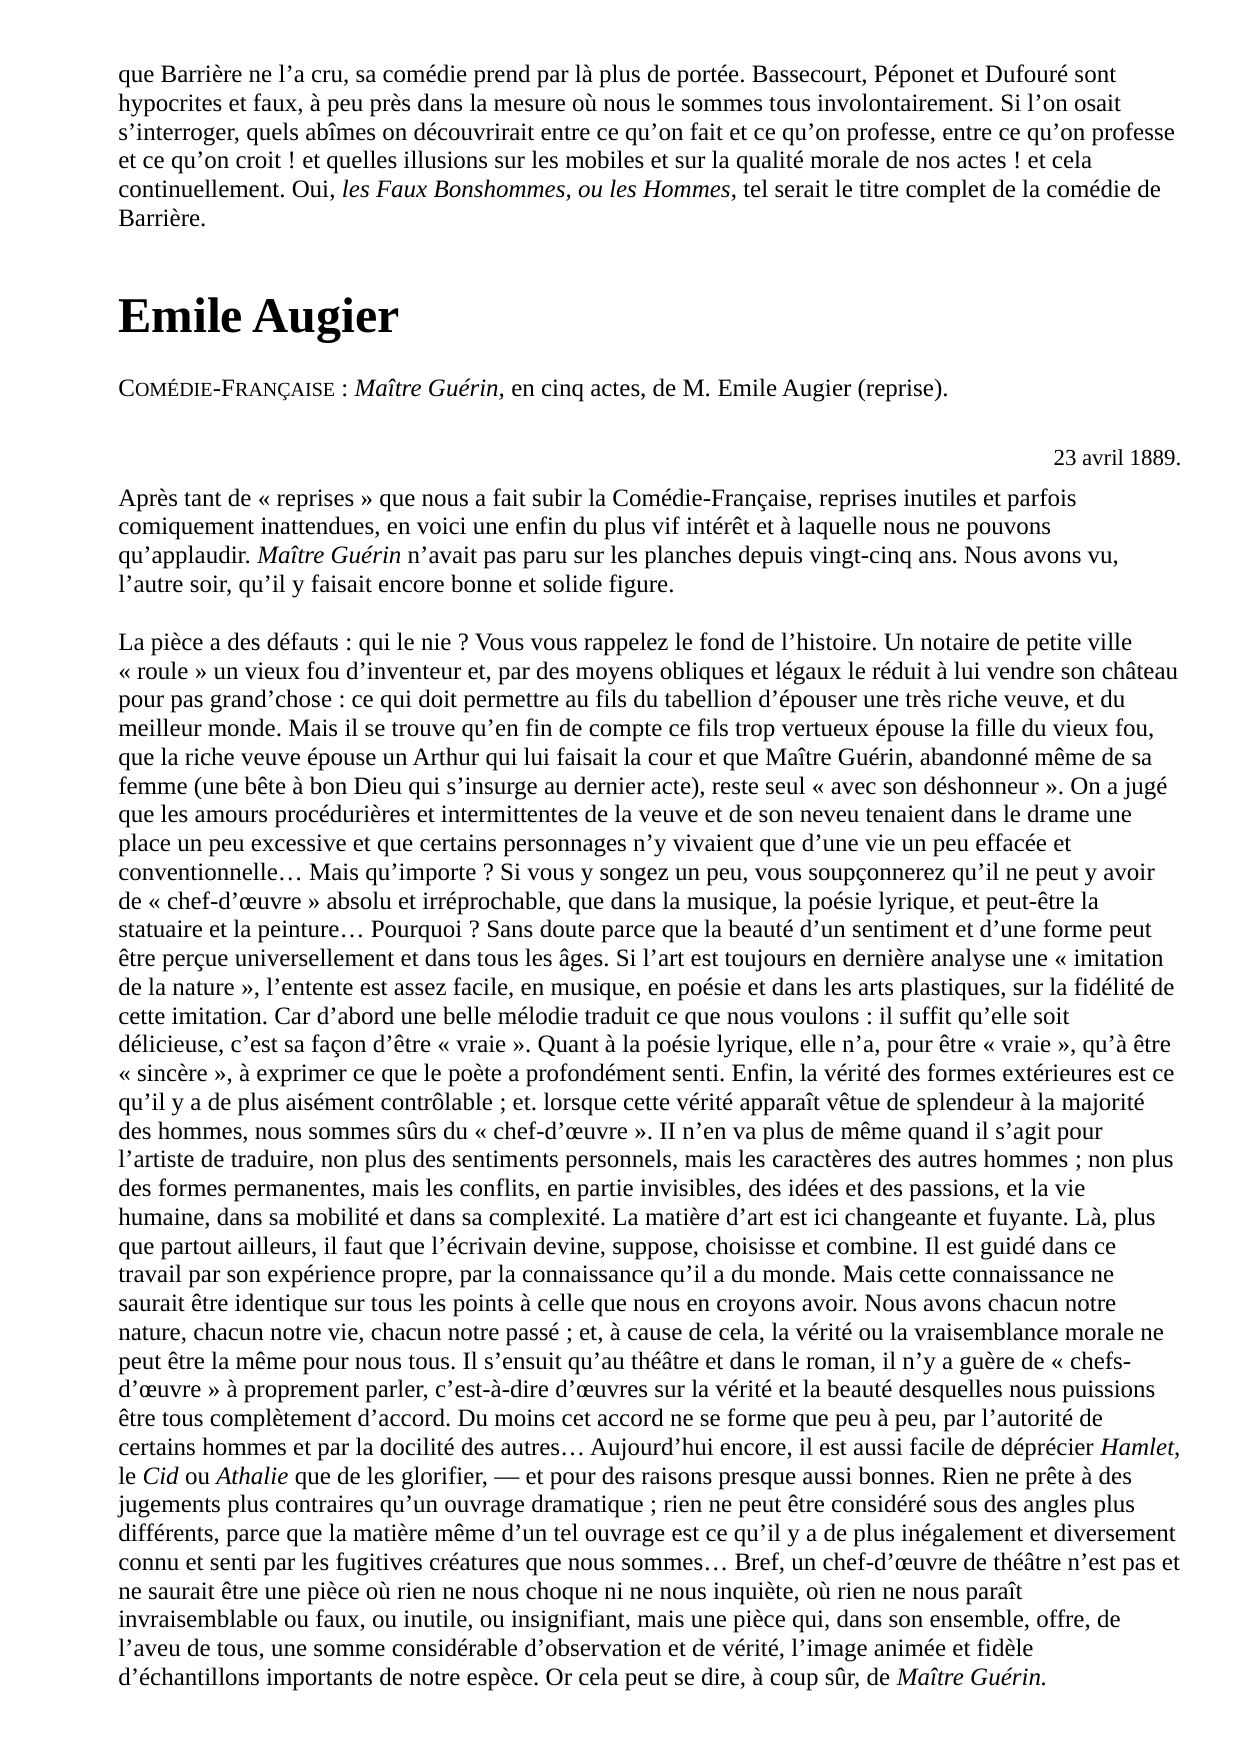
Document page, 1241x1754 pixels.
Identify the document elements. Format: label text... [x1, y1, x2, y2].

text 23 avril 1889. [118, 444, 1181, 470]
text Après tant de « reprises » que nous a fait subir la Comédie-Française, reprises inutiles et parfois comiquement inattendues, en voici une enfin du plus vif intérêt et à laquelle nous ne pouvons qu’applaudir. Maître Guérin n’avait pas paru sur les planches depuis vingt-cinq ans. Nous avons vu, l’autre soir, qu’il y faisait encore bonne et solide figure. [118, 483, 1181, 598]
text La pièce a des défauts : qui le nie ? Vous vous rappelez le fond de l’histoire. Un notaire de petite ville « roule » un vieux fou d’inventeur et, par des moyens obliques et légaux le réduit à lui vendre son château pour pas grand’chose : ce qui doit permettre au fils du tabellion d’épouser une très riche veuve, et du meilleur monde. Mais il se trouve qu’en fin de compte ce fils trop vertueux épouse la fille du vieux fou, que la riche veuve épouse un Arthur qui lui faisait la cour et que Maître Guérin, abandonné même de sa femme (une bête à bon Dieu qui s’insurge au dernier acte), reste seul « avec son déshonneur ». On a jugé que les amours procédurières et intermittentes de la veuve et de son neveu tenaient dans le drame une place un peu excessive et que certains personnages n’y vivaient que d’une vie un peu effacée et conventionnelle… Mais qu’importe ? Si vous y songez un peu, vous soupçonnerez qu’il ne peut y avoir de « chef-d’œuvre » absolu et irréprochable, que dans la musique, la poésie lyrique, et peut-être la statuaire et la peinture… Pourquoi ? Sans doute parce que la beauté d’un sentiment et d’une forme peut être perçue universellement et dans tous les âges. Si l’art est toujours en dernière analyse une « imitation de la nature », l’entente est assez facile, en musique, en poésie et dans les arts plastiques, sur la fidélité de cette imitation. Car d’abord une belle mélodie traduit ce que nous voulons : il suffit qu’elle soit délicieuse, c’est sa façon d’être « vraie ». Quant à la poésie lyrique, elle n’a, pour être « vraie », qu’à être « sincère », à exprimer ce que le poète a profondément senti. Enfin, la vérité des formes extérieures est ce qu’il y a de plus aisément contrôlable ; et. lorsque cette vérité apparaît vêtue de splendeur à la majorité des hommes, nous sommes sûrs du « chef-d’œuvre ». II n’en va plus de même quand il s’agit pour l’artiste de traduire, non plus des sentiments personnels, mais les caractères des autres hommes ; non plus des formes permanentes, mais les conflits, en partie invisibles, des idées et des passions, et la vie humaine, dans sa mobilité et dans sa complexité. La matière d’art est ici changeante et fuyante. Là, plus que partout ailleurs, il faut que l’écrivain devine, suppose, choisisse et combine. Il est guidé dans ce travail par son expérience propre, par la connaissance qu’il a du monde. Mais cette connaissance ne saurait être identique sur tous les points à celle que nous en croyons avoir. Nous avons chacun notre nature, chacun notre vie, chacun notre passé ; et, à cause de cela, la vérité ou la vraisemblance morale ne peut être la même pour nous tous. Il s’ensuit qu’au théâtre et dans le roman, il n’y a guère de « chefs-d’œuvre » à proprement parler, c’est-à-dire d’œuvres sur la vérité et la beauté desquelles nous puissions être tous complètement d’accord. Du moins cet accord ne se forme que peu à peu, par l’autorité de certains hommes et par la docilité des autres… Aujourd’hui encore, il est aussi facile de déprécier Hamlet, le Cid ou Athalie que de les glorifier, — et pour des raisons presque aussi bonnes. Rien ne prête à des jugements plus contraires qu’un ouvrage dramatique ; rien ne peut être considéré sous des angles plus différents, parce que la matière même d’un tel ouvrage est ce qu’il y a de plus inégalement et diversement connu et senti par les fugitives créatures que nous sommes… Bref, un chef-d’œuvre de théâtre n’est pas et ne saurait être une pièce où rien ne nous choque ni ne nous inquiète, où rien ne nous paraît invraisemblable ou faux, ou inutile, ou insignifiant, mais une pièce qui, dans son ensemble, offre, de l’aveu de tous, une somme considérable d’observation et de vérité, l’image animée et fidèle d’échantillons importants de notre espèce. Or cela peut se dire, à coup sûr, de Maître Guérin. [118, 627, 1181, 1691]
subtitle Emile Augier [118, 286, 1181, 343]
text Comédie-Française : Maître Guérin, en cinq actes, de M. Emile Augier (reprise). [118, 373, 1181, 402]
text que Barrière ne l’a cru, sa comédie prend par là plus de portée. Bassecourt, Péponet et Dufouré sont hypocrites et faux, à peu près dans la mesure où nous le sommes tous involontairement. Si l’on osait s’interroger, quels abîmes on découvrirait entre ce qu’on fait et ce qu’on professe, entre ce qu’on professe et ce qu’on croit ! et quelles illusions sur les mobiles et sur la qualité morale de nos actes ! et cela continuellement. Oui, les Faux Bonshommes, ou les Hommes, tel serait le titre complet de la comédie de Barrière. [118, 59, 1181, 232]
